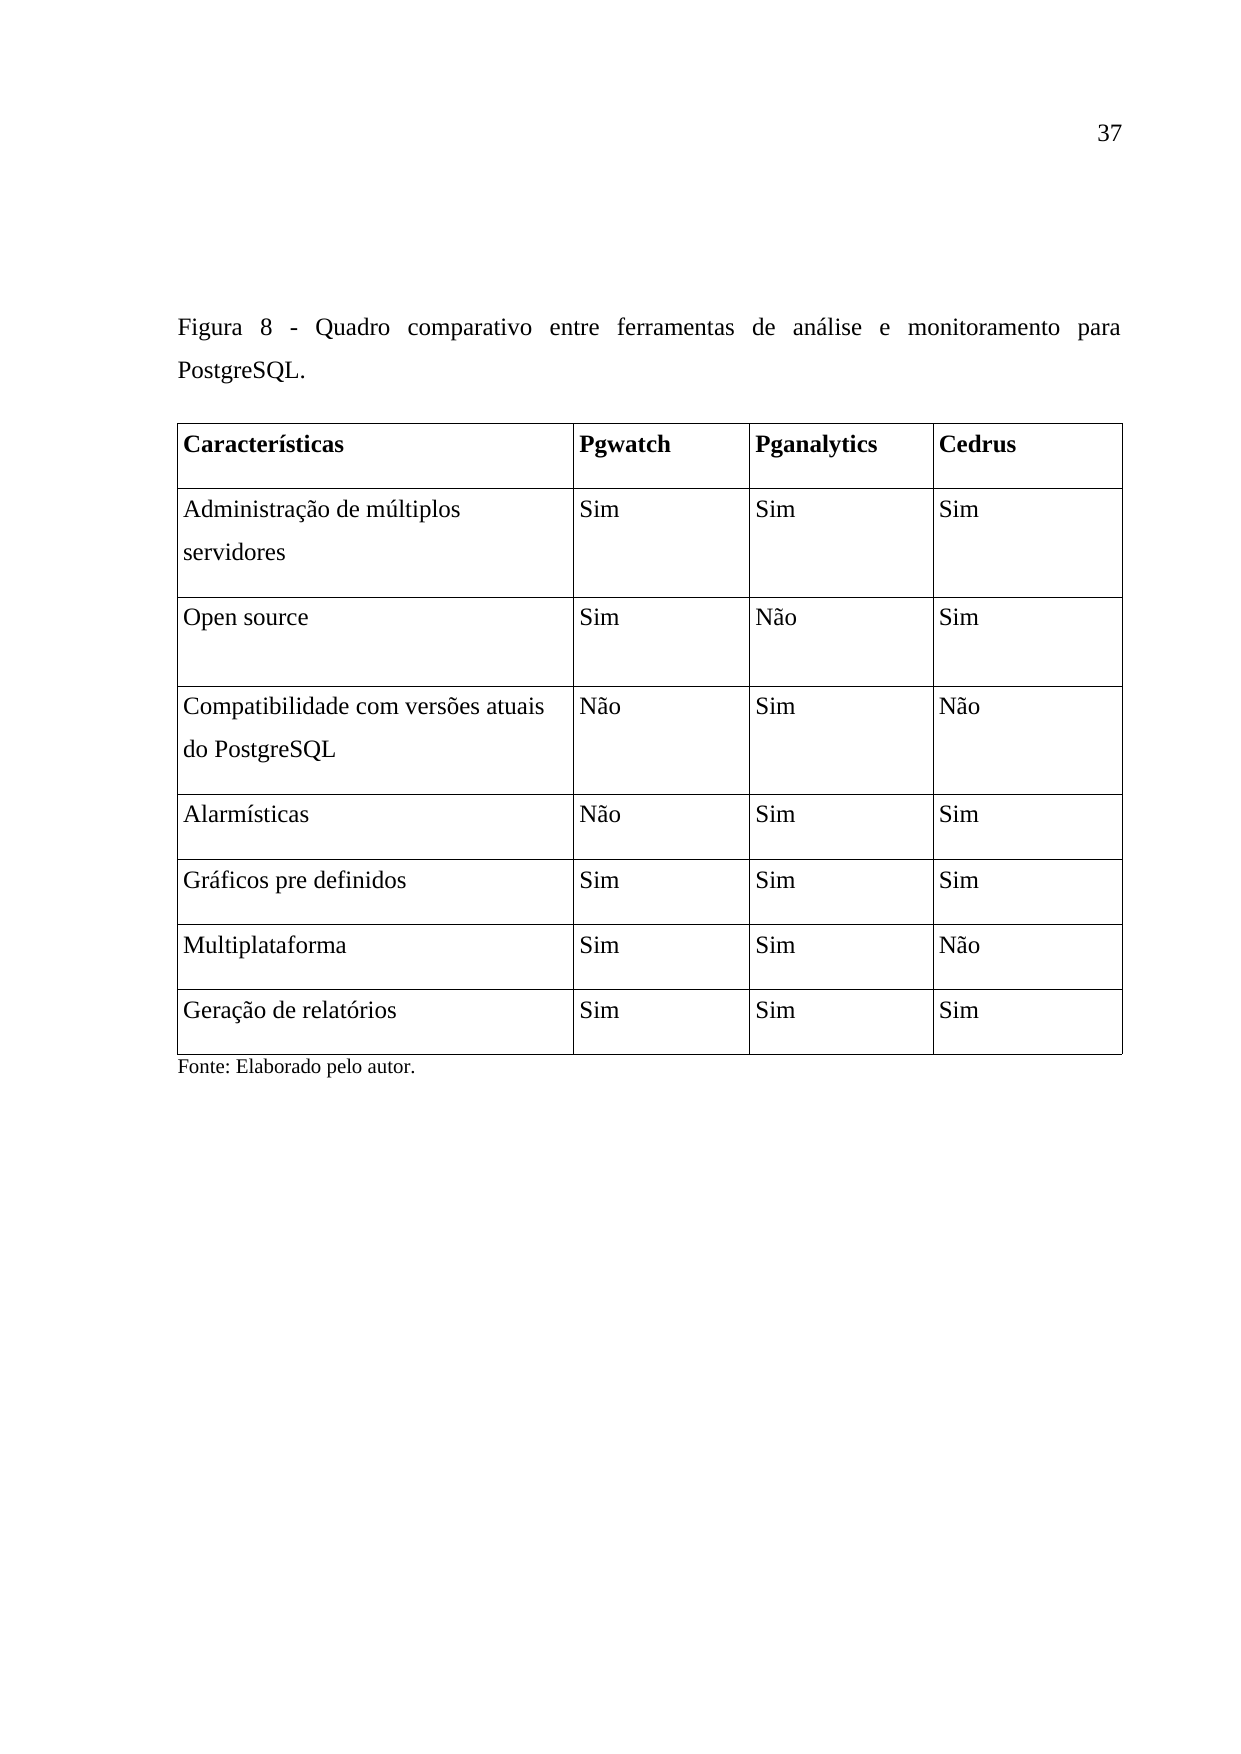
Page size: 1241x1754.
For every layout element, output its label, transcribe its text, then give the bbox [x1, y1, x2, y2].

table_cell Open source [178, 598, 573, 686]
table_header Pgwatch [574, 424, 749, 488]
table_cell Sim [934, 489, 1122, 597]
table_cell Sim [934, 860, 1122, 924]
table_cell Gráficos pre definidos [178, 860, 573, 924]
table_cell Sim [750, 795, 933, 859]
table_header Pganalytics [750, 424, 933, 488]
table_cell Administração de múltiplos servidores [178, 489, 573, 597]
table_cell Sim [750, 925, 933, 989]
table_cell Sim [574, 860, 749, 924]
table_header Características [178, 424, 573, 488]
table_cell Compatibilidade com versões atuais do PostgreSQL [178, 687, 573, 794]
table_cell Alarmísticas [178, 795, 573, 859]
table_cell Sim [750, 489, 933, 597]
table_cell Geração de relatórios [178, 990, 573, 1054]
text Figura 8 - Quadro comparativo entre ferramentas de análise e monitoramento para PostgreSQL. [177, 312, 1122, 384]
table_cell Não [934, 687, 1122, 794]
table_cell Sim [934, 990, 1122, 1054]
table_cell Sim [574, 489, 749, 597]
text Fonte: Elaborado pelo autor. [177, 1055, 1122, 1078]
table_cell Sim [934, 795, 1122, 859]
table_cell Sim [750, 687, 933, 794]
table_cell Não [574, 687, 749, 794]
table_cell Sim [574, 925, 749, 989]
table_cell Sim [574, 990, 749, 1054]
table_cell Não [750, 598, 933, 686]
table_cell Não [934, 925, 1122, 989]
table_header Cedrus [934, 424, 1122, 488]
table_cell Sim [574, 598, 749, 686]
table_cell Sim [750, 860, 933, 924]
table_cell Multiplataforma [178, 925, 573, 989]
table_cell Não [574, 795, 749, 859]
table_cell Sim [934, 598, 1122, 686]
table_cell Sim [750, 990, 933, 1054]
